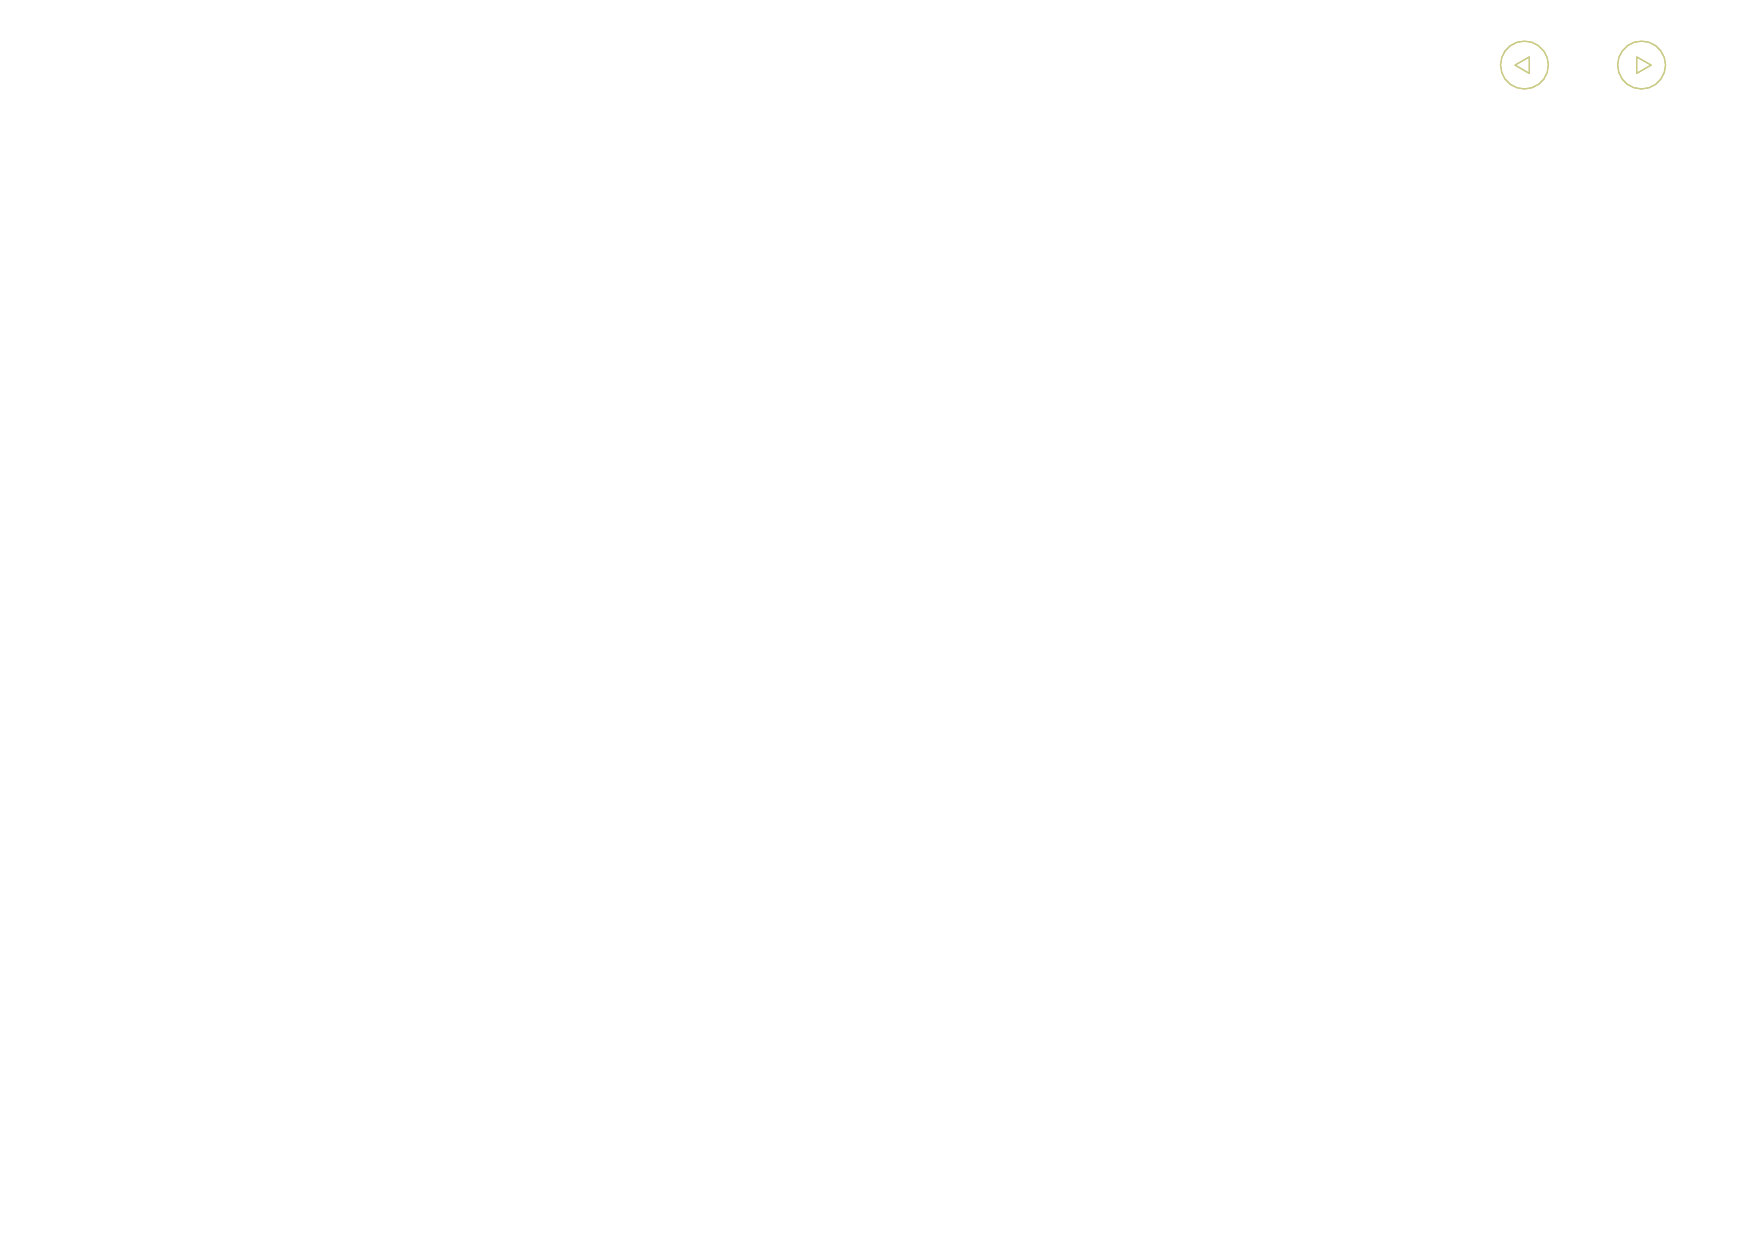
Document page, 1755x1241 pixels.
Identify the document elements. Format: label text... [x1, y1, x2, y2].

text [1547, 53, 1619, 77]
text CHILD EXPLOITATION DISRUPTION TOOLKIT | Disruption Tactics [166, 53, 1502, 77]
